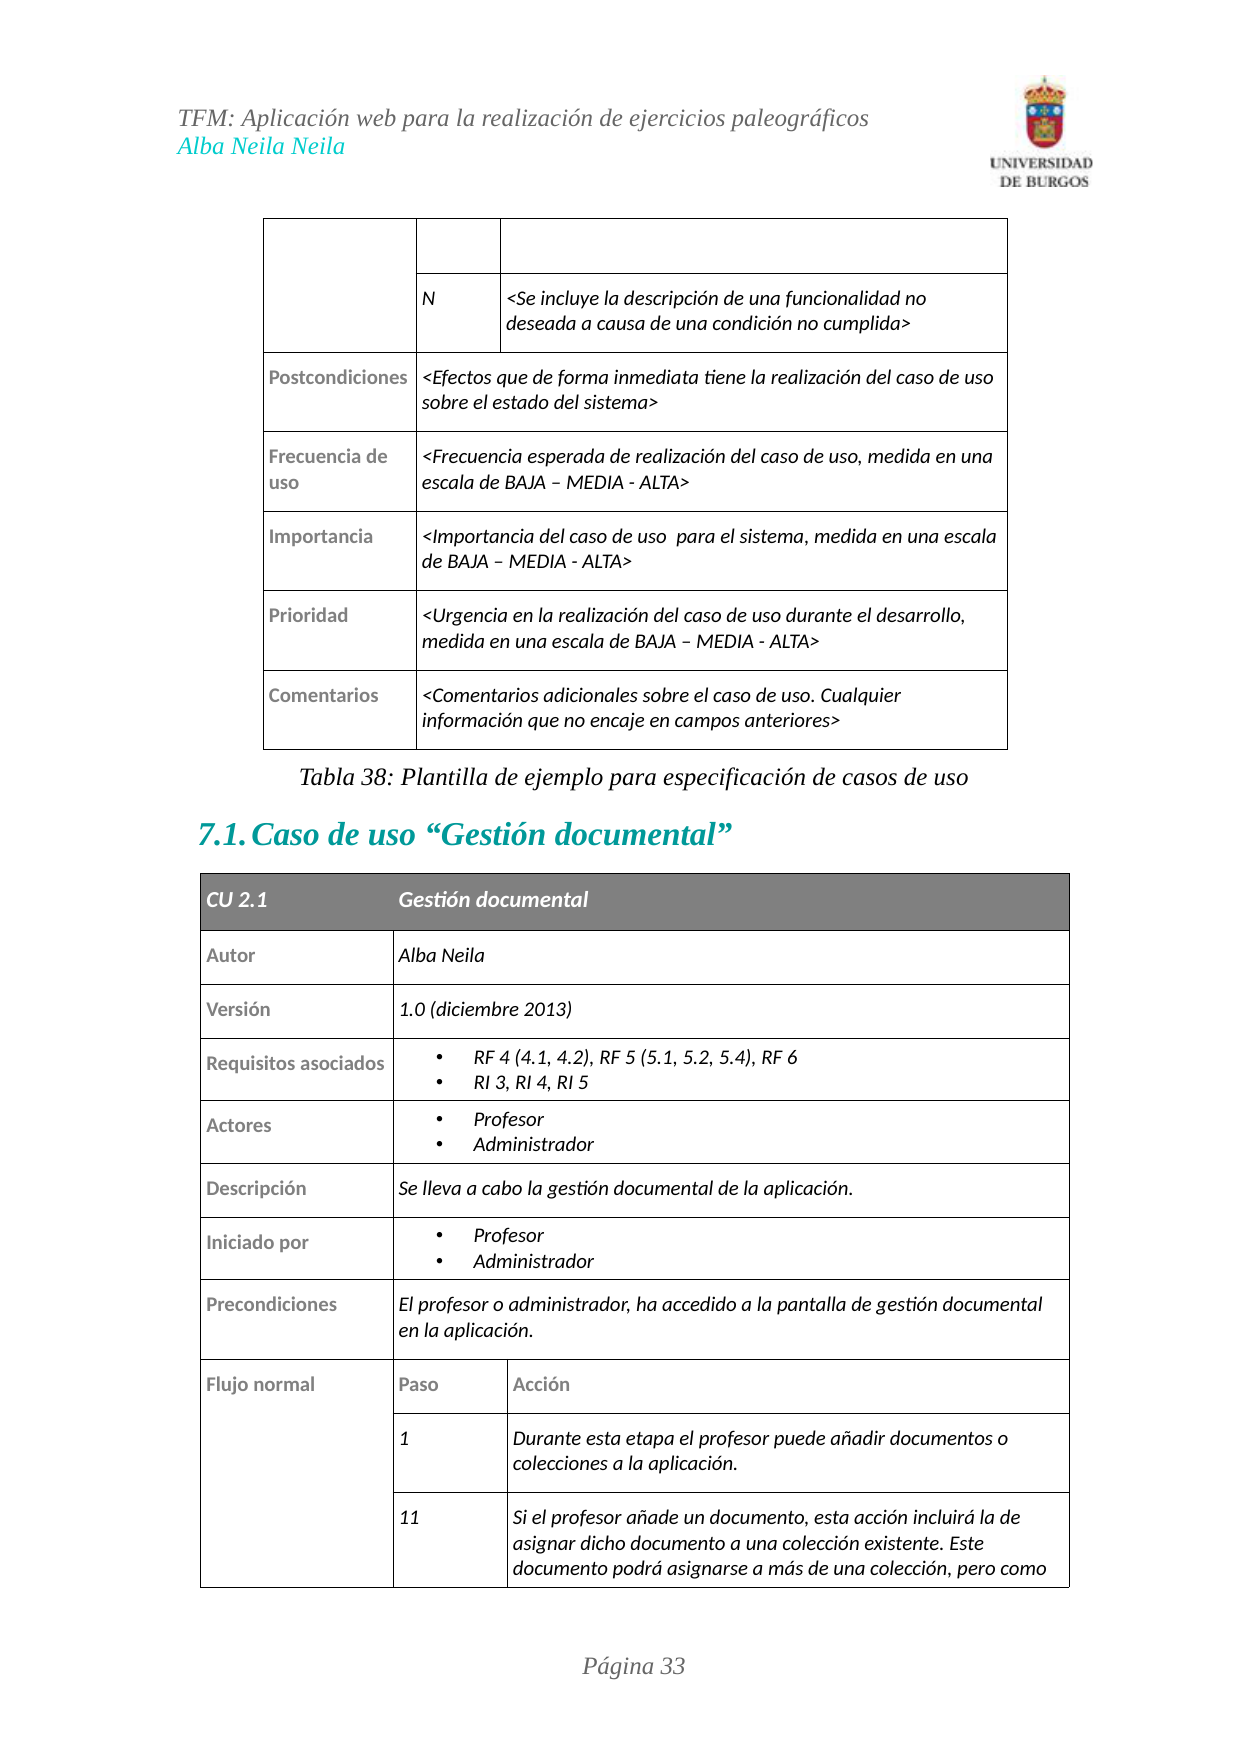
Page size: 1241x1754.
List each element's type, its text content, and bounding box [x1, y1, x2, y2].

picture [990, 75, 1093, 187]
table_cell [501, 219, 1007, 272]
table_cell <Se incluye la descripción de una funcionalidad no deseada a causa de una condición no cumplida> [501, 274, 1007, 352]
table_cell Flujo normal [201, 1360, 393, 1587]
table_cell [417, 219, 500, 272]
table_cell Alba Neila [394, 931, 1069, 984]
table_cell Versión [201, 985, 393, 1038]
table_header Gestión documental [393, 874, 1069, 930]
table_cell Profesor Administrador [394, 1218, 1069, 1279]
table_cell 11 [394, 1493, 507, 1587]
table_cell Iniciado por [201, 1218, 393, 1279]
table_cell Importancia [264, 512, 416, 590]
table_cell Precondiciones [201, 1280, 393, 1359]
table_cell Autor [201, 931, 393, 984]
table_cell Actores [201, 1101, 393, 1163]
table_cell RF 4 (4.1, 4.2), RF 5 (5.1, 5.2, 5.4), RF 6 RI 3, RI 4, RI 5 [394, 1039, 1069, 1100]
table_cell El profesor o administrador, ha accedido a la pantalla de gestión documental en la aplicación. [394, 1280, 1069, 1359]
table_cell Comentarios [264, 671, 416, 749]
table_cell Durante esta etapa el profesor puede añadir documentos o colecciones a la aplicación. [508, 1414, 1069, 1492]
table_cell Se lleva a cabo la gestión documental de la aplicación. [394, 1164, 1069, 1217]
table_cell Postcondiciones [264, 353, 416, 431]
table_cell Requisitos asociados [201, 1039, 393, 1100]
table_cell Si el profesor añade un documento, esta acción incluirá la de asignar dicho documento a una colección existente. Este documento podrá asignarse a más de una colección, pero como [508, 1493, 1069, 1587]
table_cell [264, 219, 416, 352]
table_header CU 2.1 [201, 874, 393, 930]
table_cell <Comentarios adicionales sobre el caso de uso. Cualquier información que no encaje en campos anteriores> [417, 671, 1007, 749]
table_cell Frecuencia de uso [264, 432, 416, 511]
table_cell Acción [508, 1360, 1069, 1413]
table_cell <Importancia del caso de uso para el sistema, medida en una escala de BAJA – MEDIA - ALTA> [417, 512, 1007, 590]
table_cell Descripción [201, 1164, 393, 1217]
table_cell N [417, 274, 500, 352]
text Tabla 38: Plantilla de ejemplo para especificación de casos de uso [177, 762, 1092, 791]
table_cell Profesor Administrador [394, 1101, 1069, 1163]
table_cell <Frecuencia esperada de realización del caso de uso, medida en una escala de BAJA – MEDIA - ALTA> [417, 432, 1007, 511]
table_cell <Urgencia en la realización del caso de uso durante el desarrollo, medida en una escala de BAJA – MEDIA - ALTA> [417, 591, 1007, 670]
table_cell <Efectos que de forma inmediata tiene la realización del caso de uso sobre el estado del sistema> [417, 353, 1007, 431]
subtitle Caso de uso “Gestión documental” [189, 814, 1092, 853]
table_cell Prioridad [264, 591, 416, 670]
table_cell 1.0 (diciembre 2013) [394, 985, 1069, 1038]
table_cell Paso [394, 1360, 507, 1413]
table_cell 1 [394, 1414, 507, 1492]
